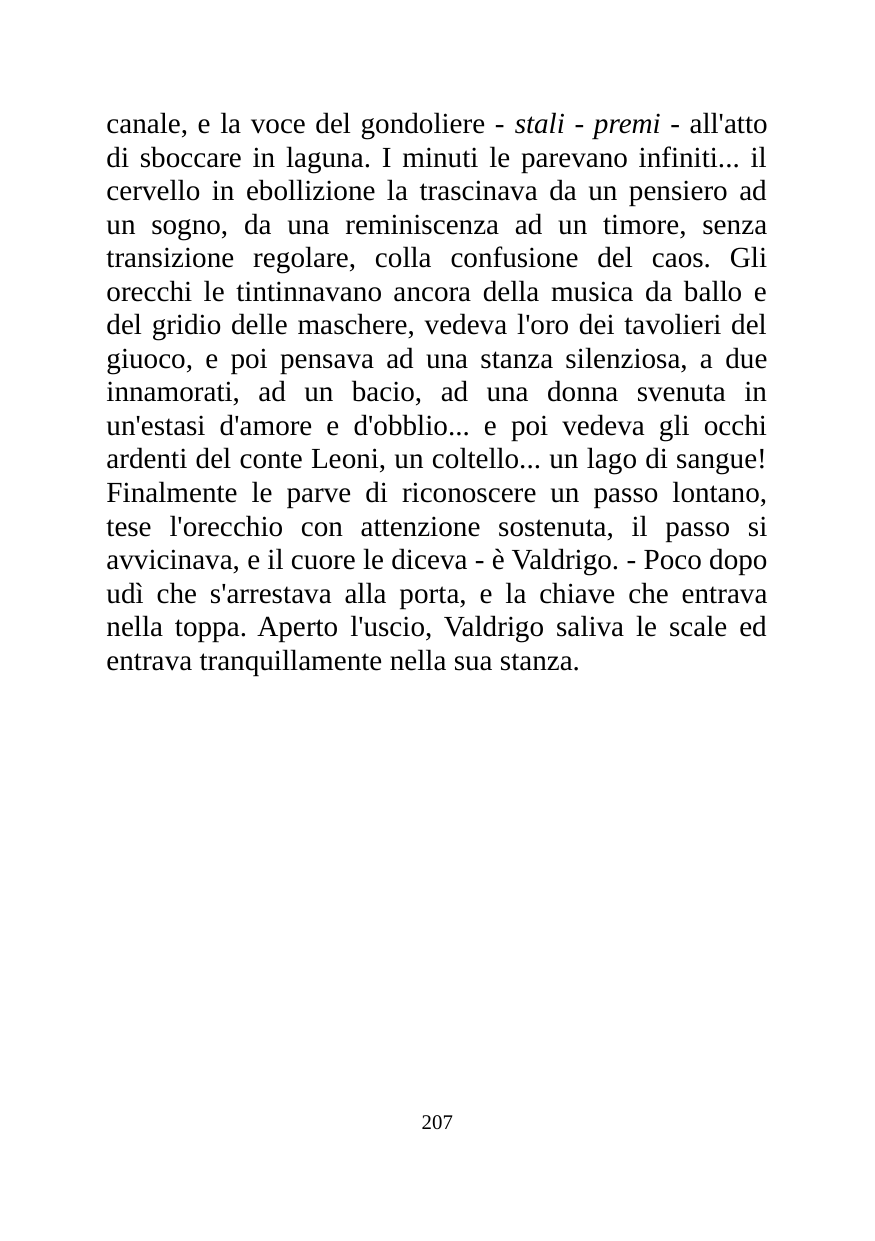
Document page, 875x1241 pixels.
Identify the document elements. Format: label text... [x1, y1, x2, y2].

text canale, e la voce del gondoliere - stali - premi - all'atto di sboccare in laguna. I minuti le parevano infiniti... il cervello in ebollizione la trascinava da un pensiero ad un sogno, da una reminiscenza ad un timore, senza transizione regolare, colla confusione del caos. Gli orecchi le tintinnavano ancora della musica da ballo e del gridio delle maschere, vedeva l'oro dei tavolieri del giuoco, e poi pensava ad una stanza silenziosa, a due innamorati, ad un bacio, ad una donna svenuta in un'estasi d'amore e d'obblio... e poi vedeva gli occhi ardenti del conte Leoni, un coltello... un lago di sangue! Finalmente le parve di riconoscere un passo lontano, tese l'orecchio con attenzione sostenuta, il passo si avvicinava, e il cuore le diceva - è Valdrigo. - Poco dopo udì che s'arrestava alla porta, e la chiave che entrava nella toppa. Aperto l'uscio, Valdrigo saliva le scale ed entrava tranquillamente nella sua stanza. [106, 106, 768, 676]
